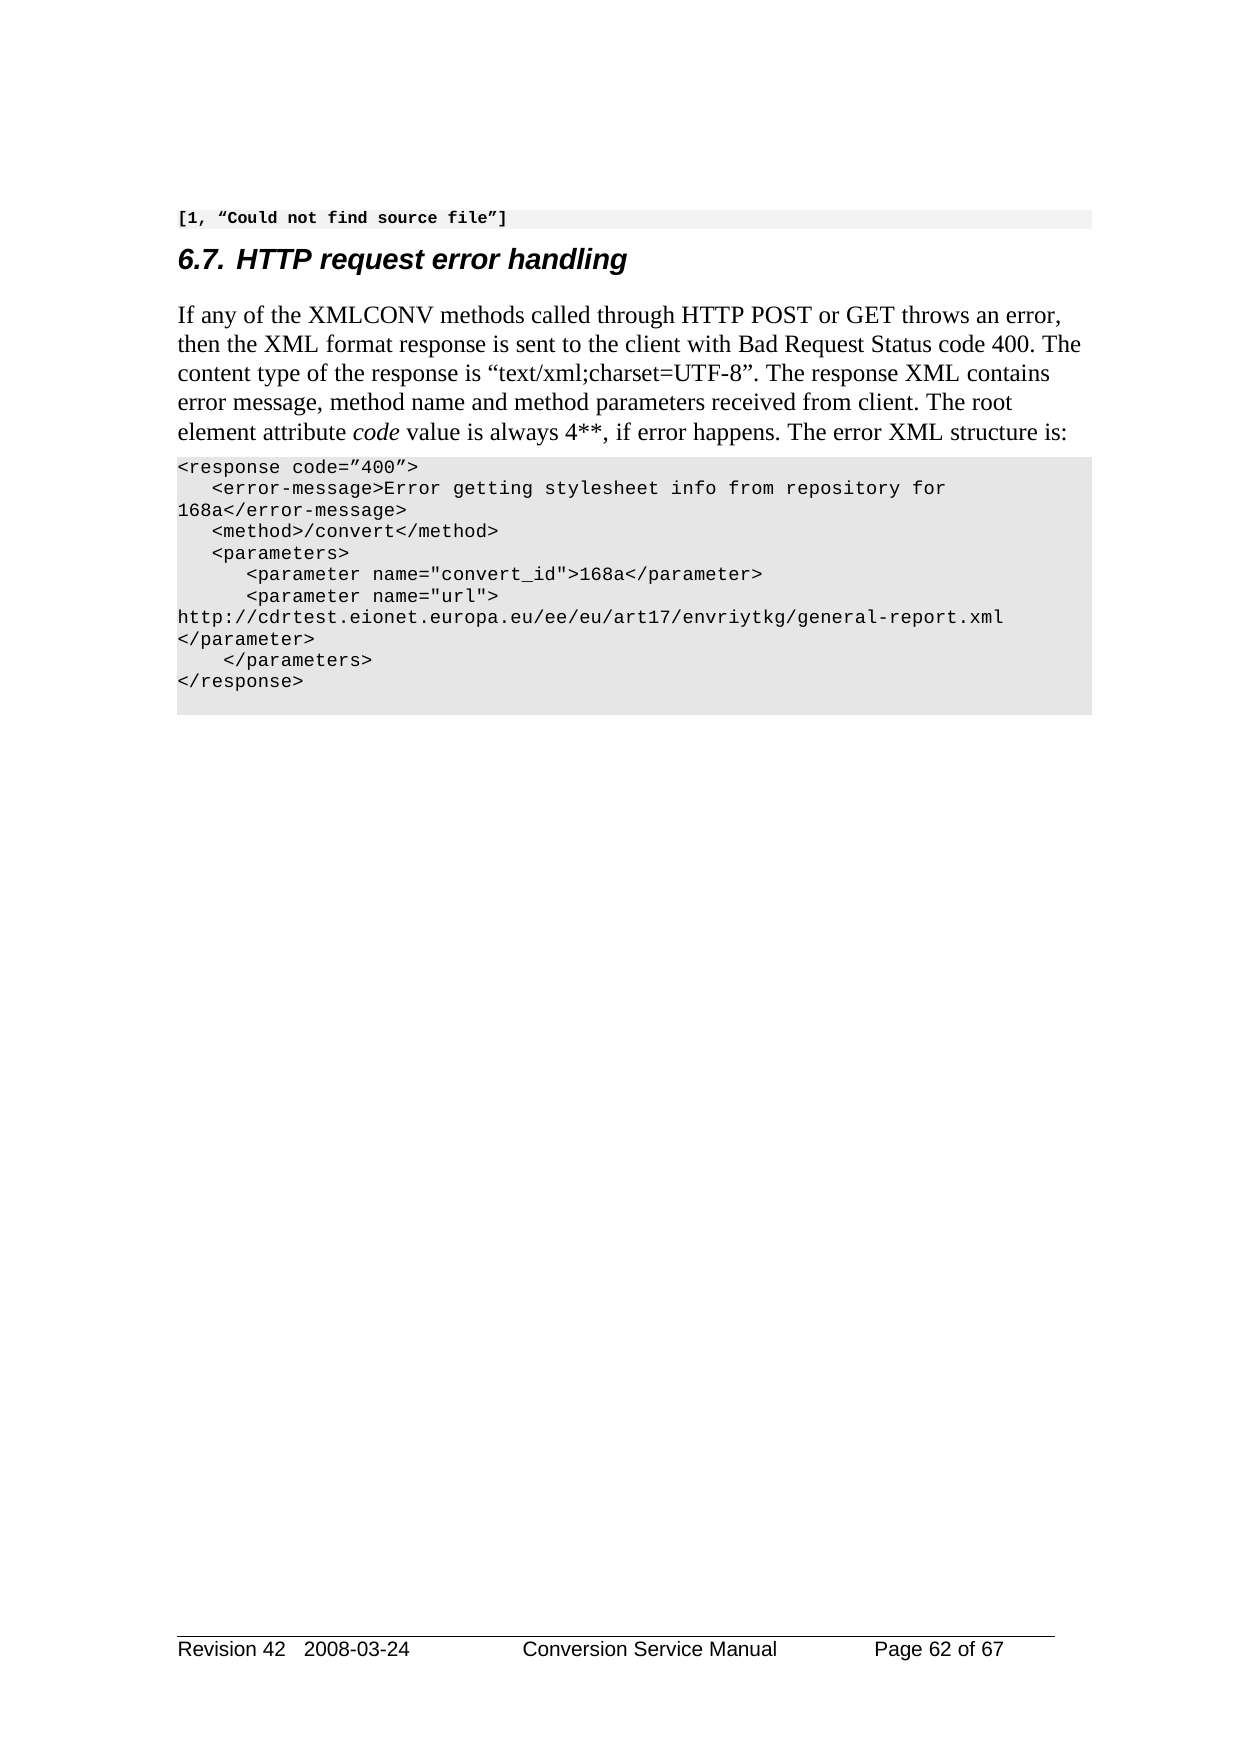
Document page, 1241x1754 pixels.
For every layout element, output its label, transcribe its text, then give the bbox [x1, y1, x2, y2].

list </parameter> [177, 629, 1092, 650]
text If any of the XMLCONV methods called through HTTP POST or GET throws an error, then the XML format response is sent to the client with Bad Request Status code 400. The content type of the response is “text/xml;charset=UTF-8”. The response XML contains error message, method name and method parameters received from client. The root element attribute code value is always 4**, if error happens. The error XML structure is: [177, 300, 1092, 445]
list <parameters> [177, 543, 1092, 564]
list <parameter name="convert_id">168a</parameter> [177, 564, 1092, 586]
list <response code=”400”> [177, 457, 1092, 479]
list </response> [177, 672, 1092, 693]
list <error-message>Error getting stylesheet info from repository for 168a</error-message> [177, 479, 1092, 522]
subtitle HTTP request error handling [177, 242, 1092, 275]
list <parameter name="url"> http://cdrtest.eionet.europa.eu/ee/eu/art17/envriytkg/general-report.xml [177, 586, 1092, 629]
list <method>/convert</method> [177, 522, 1092, 543]
list </parameters> [177, 650, 1092, 672]
list [1, “Could not find source file”] [177, 210, 1092, 229]
